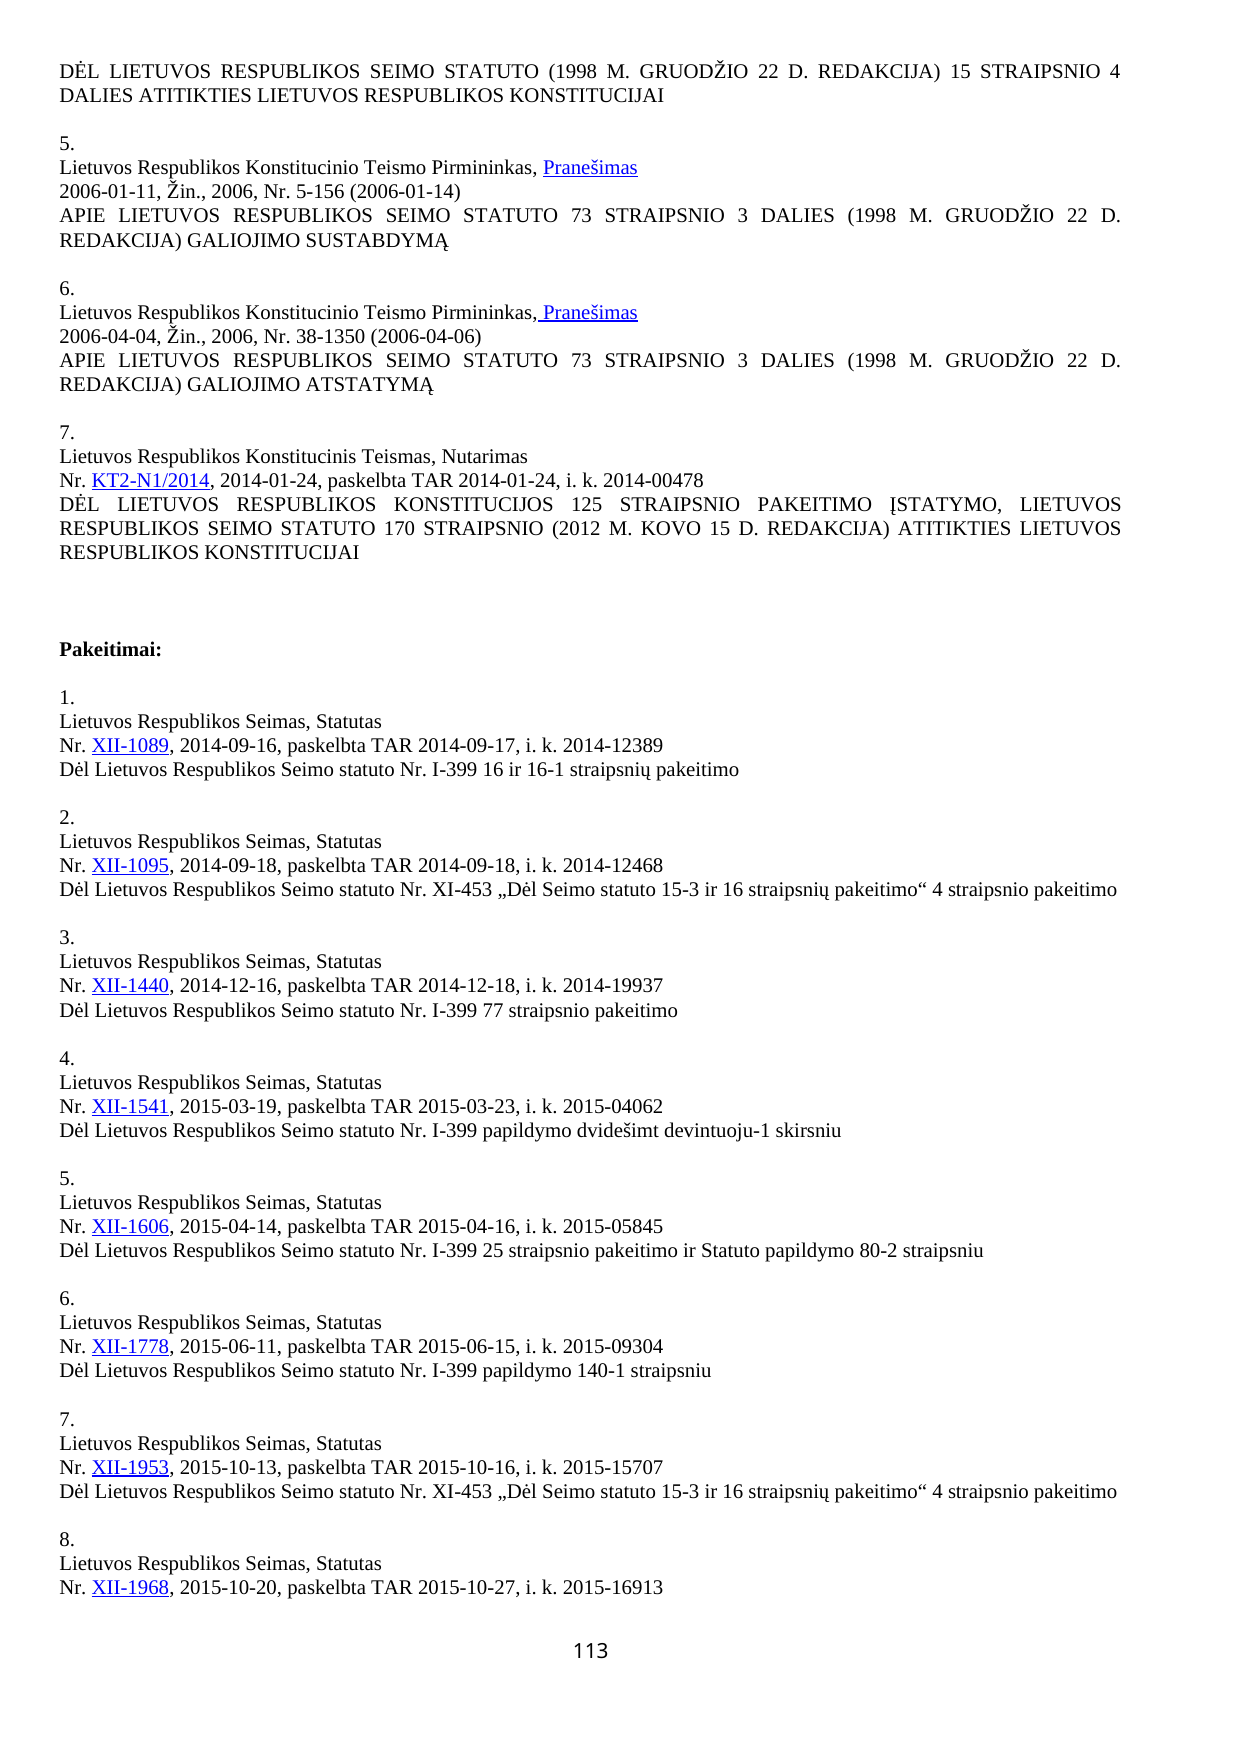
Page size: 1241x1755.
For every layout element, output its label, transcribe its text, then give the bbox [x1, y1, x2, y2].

text 2. [59, 805, 1122, 829]
text 2006-04-04, Žin., 2006, Nr. 38-1350 (2006-04-06) [59, 324, 1122, 348]
text 7. [59, 420, 1122, 444]
text Lietuvos Respublikos Konstitucinio Teismo Pirmininkas, Pranešimas [59, 300, 1122, 324]
text DĖL LIETUVOS RESPUBLIKOS SEIMO STATUTO (1998 M. GRUODŽIO 22 D. REDAKCIJA) 15 STRAIPSNIO 4 DALIES ATITIKTIES LIETUVOS RESPUBLIKOS KONSTITUCIJAI [59, 59, 1122, 107]
text Dėl Lietuvos Respublikos Seimo statuto Nr. I-399 77 straipsnio pakeitimo [59, 997, 1122, 1022]
text Nr. KT2-N1/2014, 2014-01-24, paskelbta TAR 2014-01-24, i. k. 2014-00478 [59, 468, 1122, 492]
text Lietuvos Respublikos Seimas, Statutas [59, 1070, 1122, 1094]
text 1. [59, 685, 1122, 709]
text Dėl Lietuvos Respublikos Seimo statuto Nr. I-399 16 ir 16-1 straipsnių pakeitimo [59, 757, 1122, 781]
text Nr. XII-1440, 2014-12-16, paskelbta TAR 2014-12-18, i. k. 2014-19937 [59, 973, 1122, 997]
text Dėl Lietuvos Respublikos Seimo statuto Nr. I-399 papildymo 140-1 straipsniu [59, 1358, 1122, 1382]
text Lietuvos Respublikos Seimas, Statutas [59, 709, 1122, 733]
text Lietuvos Respublikos Konstitucinis Teismas, Nutarimas [59, 444, 1122, 468]
text Lietuvos Respublikos Seimas, Statutas [59, 829, 1122, 853]
text 5. [59, 1166, 1122, 1190]
text Lietuvos Respublikos Seimas, Statutas [59, 1190, 1122, 1214]
text Nr. XII-1541, 2015-03-19, paskelbta TAR 2015-03-23, i. k. 2015-04062 [59, 1094, 1122, 1118]
text 8. [59, 1527, 1122, 1551]
text Nr. XII-1778, 2015-06-11, paskelbta TAR 2015-06-15, i. k. 2015-09304 [59, 1334, 1122, 1358]
text 7. [59, 1407, 1122, 1431]
text 3. [59, 925, 1122, 949]
text Dėl Lietuvos Respublikos Seimo statuto Nr. XI-453 „Dėl Seimo statuto 15-3 ir 16 straipsnių pakeitimo“ 4 straipsnio pakeitimo [59, 1479, 1122, 1503]
text DĖL LIETUVOS RESPUBLIKOS KONSTITUCIJOS 125 STRAIPSNIO PAKEITIMO ĮSTATYMO, LIETUVOS RESPUBLIKOS SEIMO STATUTO 170 STRAIPSNIO (2012 M. KOVO 15 D. REDAKCIJA) ATITIKTIES LIETUVOS RESPUBLIKOS KONSTITUCIJAI [59, 492, 1122, 564]
text APIE LIETUVOS RESPUBLIKOS SEIMO STATUTO 73 STRAIPSNIO 3 DALIES (1998 M. GRUODŽIO 22 D. REDAKCIJA) GALIOJIMO SUSTABDYMĄ [59, 203, 1122, 252]
text Nr. XII-1953, 2015-10-13, paskelbta TAR 2015-10-16, i. k. 2015-15707 [59, 1455, 1122, 1479]
text 5. [59, 131, 1122, 155]
text 6. [59, 276, 1122, 300]
text Dėl Lietuvos Respublikos Seimo statuto Nr. XI-453 „Dėl Seimo statuto 15-3 ir 16 straipsnių pakeitimo“ 4 straipsnio pakeitimo [59, 877, 1122, 901]
text Nr. XII-1089, 2014-09-16, paskelbta TAR 2014-09-17, i. k. 2014-12389 [59, 733, 1122, 757]
text Nr. XII-1606, 2015-04-14, paskelbta TAR 2015-04-16, i. k. 2015-05845 [59, 1214, 1122, 1238]
text 2006-01-11, Žin., 2006, Nr. 5-156 (2006-01-14) [59, 179, 1122, 203]
text Pakeitimai: [59, 637, 1122, 661]
text Dėl Lietuvos Respublikos Seimo statuto Nr. I-399 papildymo dvidešimt devintuoju-1 skirsniu [59, 1118, 1122, 1142]
text Nr. XII-1968, 2015-10-20, paskelbta TAR 2015-10-27, i. k. 2015-16913 [59, 1575, 1122, 1599]
text Lietuvos Respublikos Seimas, Statutas [59, 1431, 1122, 1455]
text Lietuvos Respublikos Konstitucinio Teismo Pirmininkas, Pranešimas [59, 155, 1122, 179]
text Dėl Lietuvos Respublikos Seimo statuto Nr. I-399 25 straipsnio pakeitimo ir Statuto papildymo 80-2 straipsniu [59, 1238, 1122, 1262]
text 4. [59, 1046, 1122, 1070]
text 6. [59, 1286, 1122, 1310]
text Lietuvos Respublikos Seimas, Statutas [59, 1551, 1122, 1575]
text Nr. XII-1095, 2014-09-18, paskelbta TAR 2014-09-18, i. k. 2014-12468 [59, 853, 1122, 877]
text APIE LIETUVOS RESPUBLIKOS SEIMO STATUTO 73 STRAIPSNIO 3 DALIES (1998 M. GRUODŽIO 22 D. REDAKCIJA) GALIOJIMO ATSTATYMĄ [59, 348, 1122, 396]
text Lietuvos Respublikos Seimas, Statutas [59, 949, 1122, 973]
text Lietuvos Respublikos Seimas, Statutas [59, 1310, 1122, 1334]
